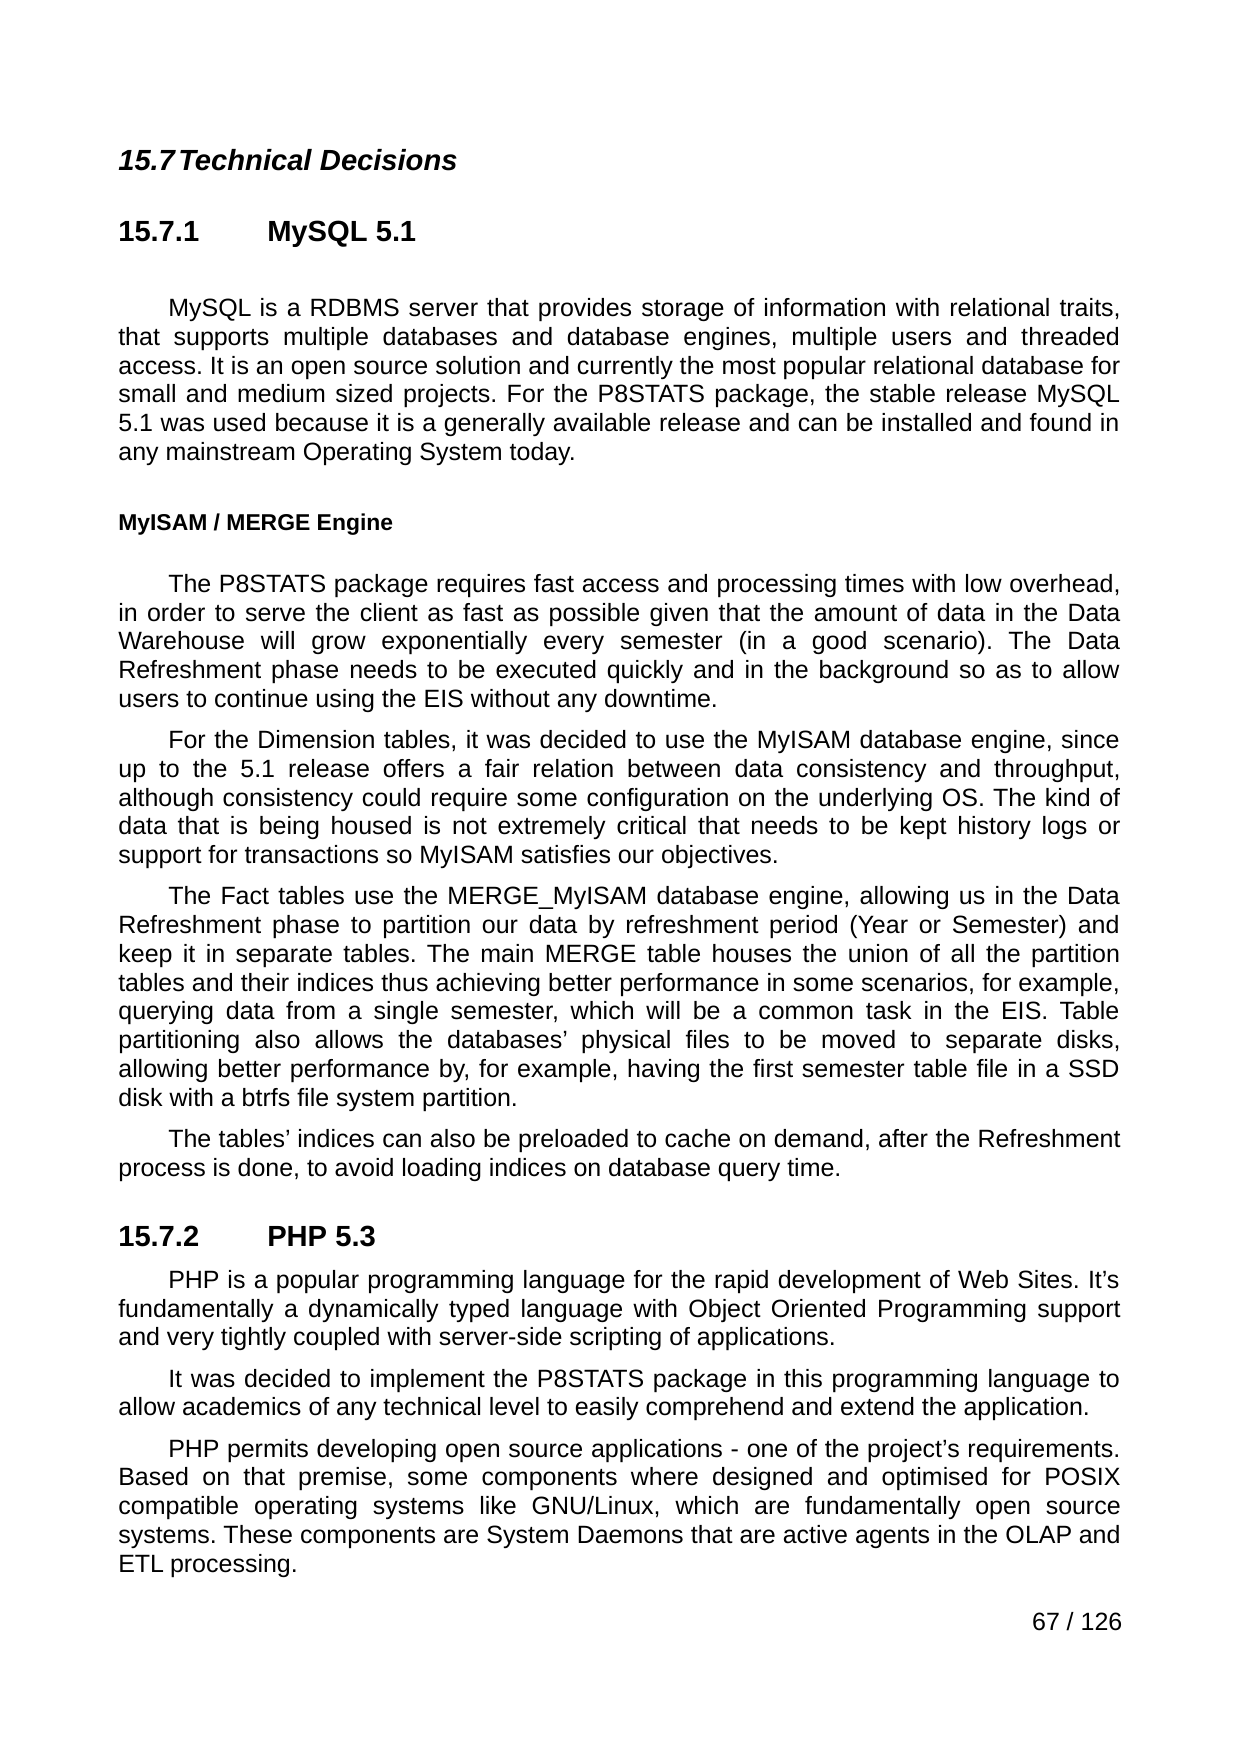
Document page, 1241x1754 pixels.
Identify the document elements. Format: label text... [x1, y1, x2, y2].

text The Fact tables use the MERGE_MyISAM database engine, allowing us in the Data Refreshment phase to partition our data by refreshment period (Year or Semester) and keep it in separate tables. The main MERGE table houses the union of all the partition tables and their indices thus achieving better performance in some scenarios, for example, querying data from a single semester, which will be a common task in the EIS. Table partitioning also allows the databases’ physical files to be moved to separate disks, allowing better performance by, for example, having the first semester table file in a SSD disk with a btrfs file system partition. [118, 881, 1122, 1111]
text It was decided to implement the P8STATS package in this programming language to allow academics of any technical level to easily comprehend and extend the application. [118, 1364, 1122, 1421]
subtitle Technical Decisions [118, 143, 1122, 177]
text MyISAM / MERGE Engine [118, 508, 1122, 535]
subtitle MySQL 5.1 [118, 214, 1122, 248]
text MySQL is a RDBMS server that provides storage of information with relational traits, that supports multiple databases and database engines, multiple users and threaded access. It is an open source solution and currently the most popular relational database for small and medium sized projects. For the P8STATS package, the stable release MySQL 5.1 was used because it is a generally available release and can be installed and found in any mainstream Operating System today. [118, 293, 1122, 466]
text PHP is a popular programming language for the rapid development of Web Sites. It’s fundamentally a dynamically typed language with Object Oriented Programming support and very tightly coupled with server-side scripting of applications. [118, 1265, 1122, 1351]
text PHP permits developing open source applications - one of the project’s requirements. Based on that premise, some components where designed and optimised for POSIX compatible operating systems like GNU/Linux, which are fundamentally open source systems. These components are System Daemons that are active agents in the OLAP and ETL processing. [118, 1434, 1122, 1577]
subtitle PHP 5.3 [118, 1219, 1122, 1252]
text The P8STATS package requires fast access and processing times with low overhead, in order to serve the client as fast as possible given that the amount of data in the Data Warehouse will grow exponentially every semester (in a good scenario). The Data Refreshment phase needs to be executed quickly and in the background so as to allow users to continue using the EIS without any downtime. [118, 569, 1122, 713]
text For the Dimension tables, it was decided to use the MyISAM database engine, since up to the 5.1 release offers a fair relation between data consistency and throughput, although consistency could require some configuration on the underlying OS. The kind of data that is being housed is not extremely critical that needs to be kept history logs or support for transactions so MyISAM satisfies our objectives. [118, 725, 1122, 869]
text The tables’ indices can also be preloaded to cache on demand, after the Refreshment process is done, to avoid loading indices on database query time. [118, 1124, 1122, 1181]
